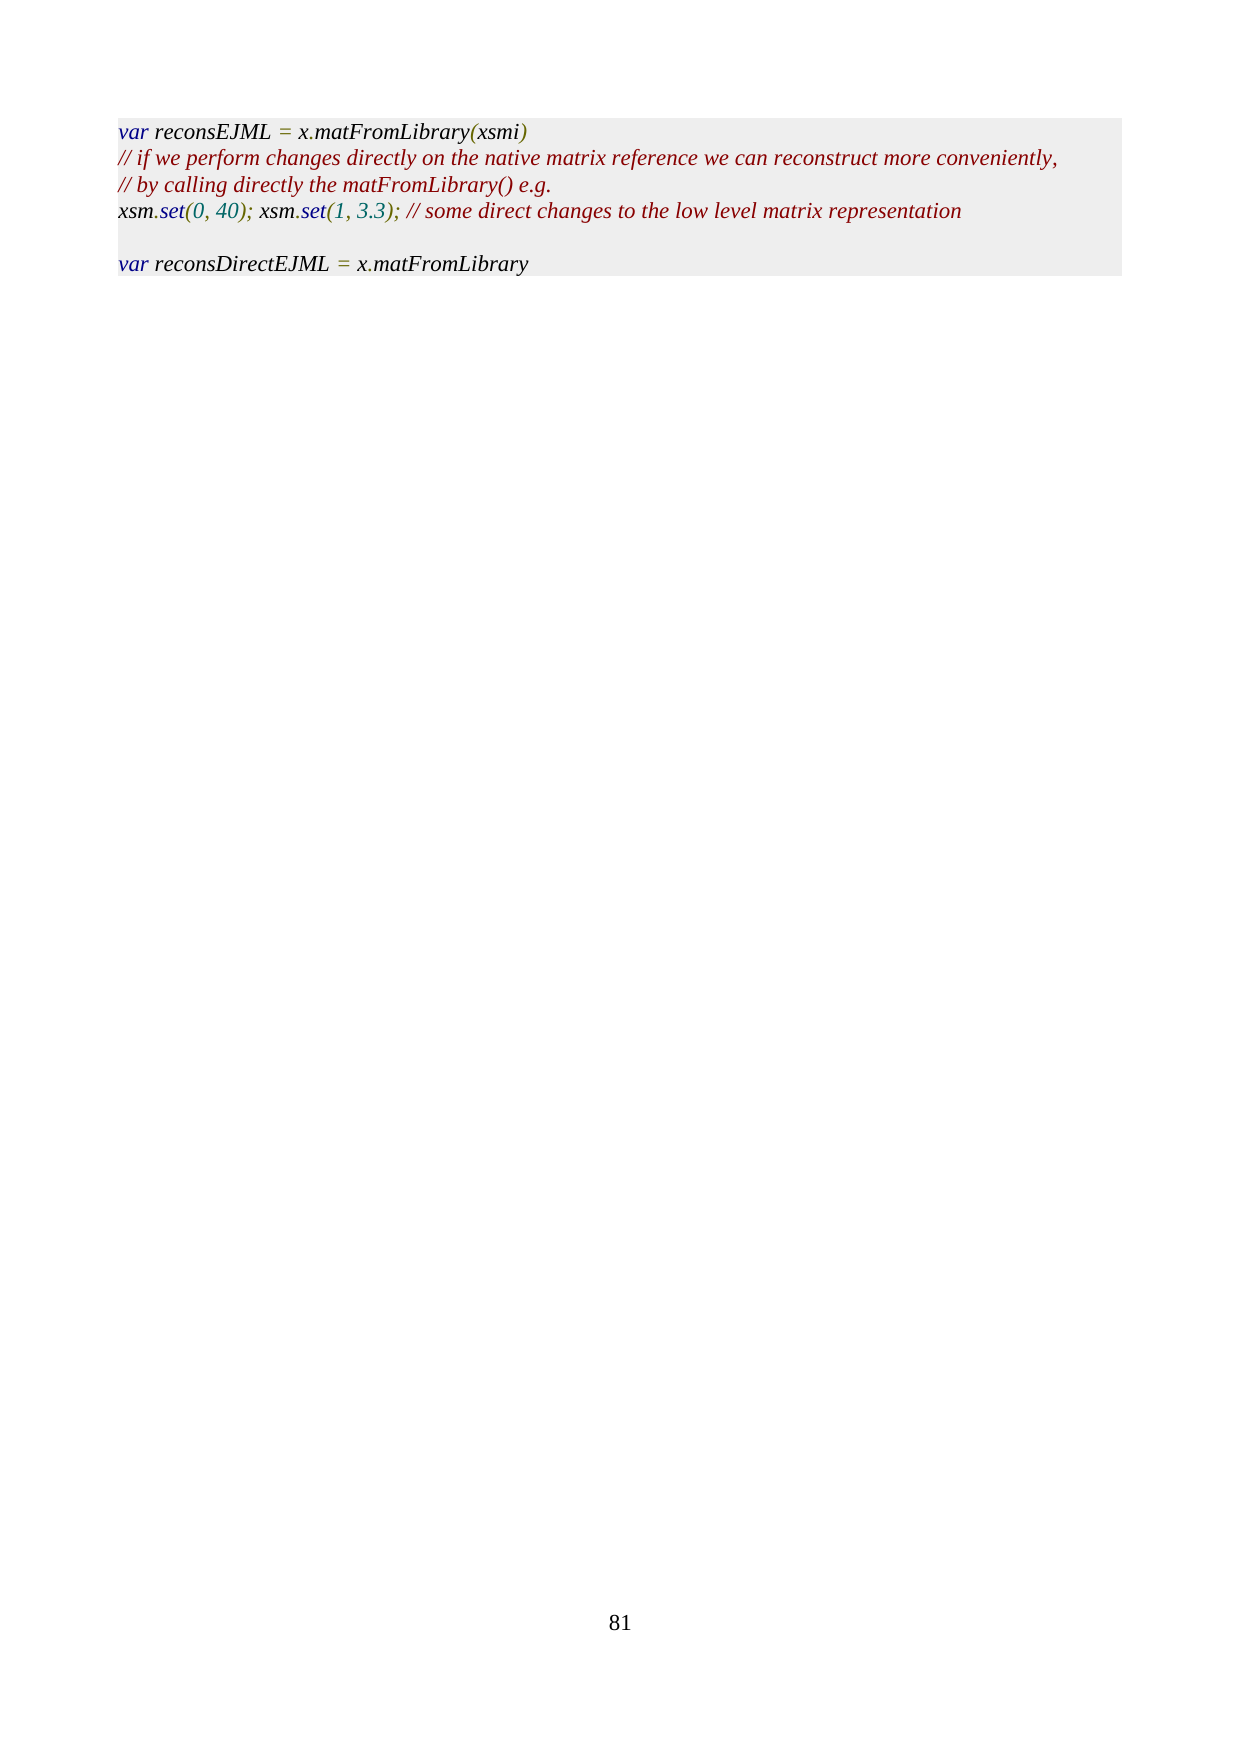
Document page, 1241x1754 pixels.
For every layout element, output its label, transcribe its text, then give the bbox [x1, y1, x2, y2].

text var reconsEJML = x.matFromLibrary(xsmi) [118, 118, 1122, 144]
text xsm.set(0, 40); xsm.set(1, 3.3); // some direct changes to the low level matrix representation [118, 197, 1122, 223]
text // if we perform changes directly on the native matrix reference we can reconstruct more conveniently, [118, 144, 1122, 171]
text var reconsDirectEJML = x.matFromLibrary [118, 250, 1122, 276]
text // by calling directly the matFromLibrary() e.g. [118, 171, 1122, 197]
